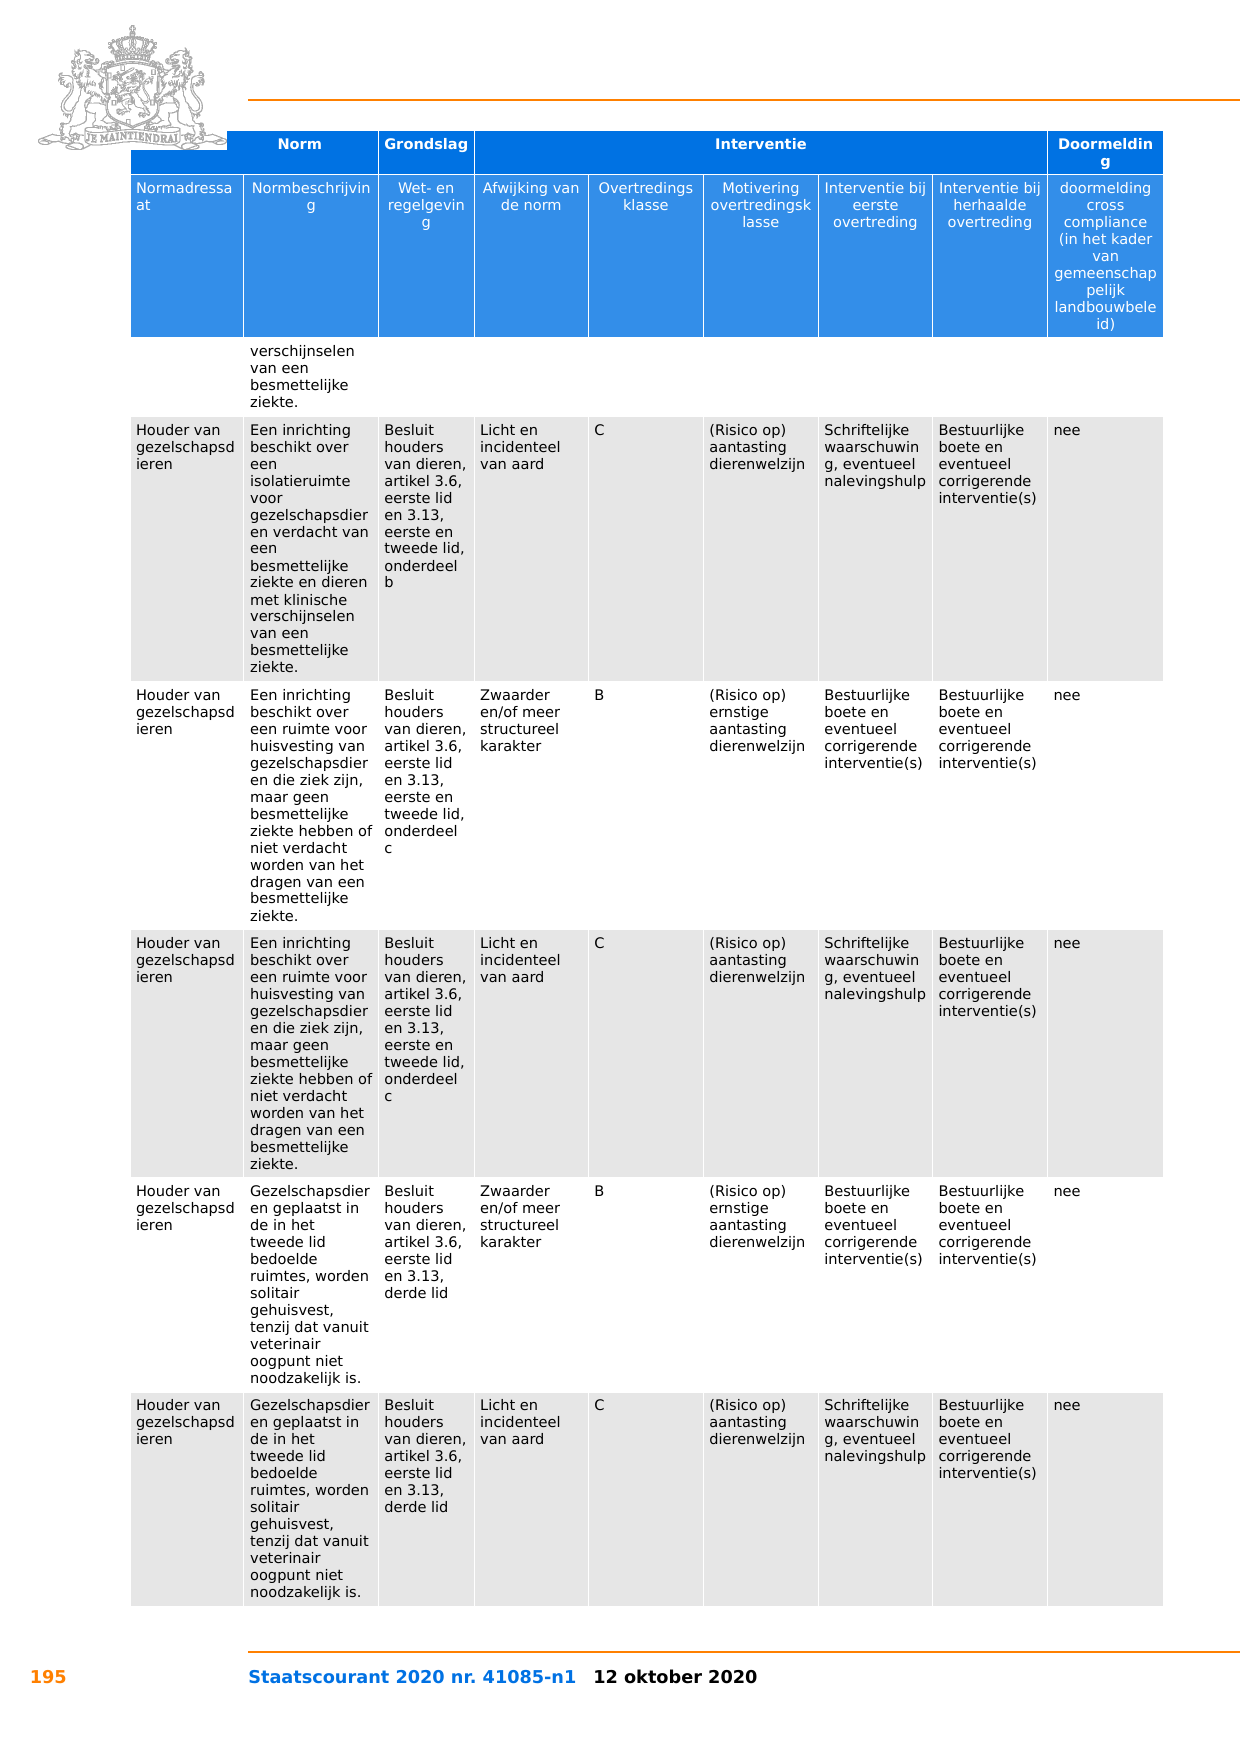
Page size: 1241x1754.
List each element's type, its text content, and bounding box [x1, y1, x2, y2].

table_cell nee [1048, 1178, 1163, 1391]
table_cell Een inrichting beschikt over een ruimte voor huisvesting van gezelschapsdieren die ziek zijn, maar geen besmettelijke ziekte hebben of niet verdacht worden van het dragen van een besmettelijke ziekte. [244, 930, 378, 1177]
table_cell B [589, 682, 703, 929]
table_cell doormelding cross compliance (in het kader van gemeenschappelijk landbouwbeleid) [1048, 175, 1163, 337]
table_cell Bestuurlijke boete en eventueel corrigerende interventie(s) [933, 682, 1047, 929]
table_cell Bestuurlijke boete en eventueel corrigerende interventie(s) [933, 1178, 1047, 1391]
table_cell Motivering overtredingsklasse [704, 175, 818, 337]
table_cell Licht en incidenteel van aard [475, 1393, 588, 1606]
table_cell Overtredingsklasse [589, 175, 703, 337]
table_cell Gezelschapsdieren geplaatst in de in het tweede lid bedoelde ruimtes, worden solitair gehuisvest, tenzij dat vanuit veterinair oogpunt niet noodzakelijk is. [244, 1393, 378, 1606]
table_cell Licht en incidenteel van aard [475, 417, 588, 681]
table_cell Interventie bij herhaalde overtreding [933, 175, 1047, 337]
table_cell Bestuurlijke boete en eventueel corrigerende interventie(s) [933, 417, 1047, 681]
table_cell C [589, 930, 703, 1177]
table_cell C [589, 417, 703, 681]
table_cell [819, 339, 932, 416]
table_cell Zwaarder en/of meer structureel karakter [475, 1178, 588, 1391]
table_cell [704, 339, 818, 416]
table_cell Licht en incidenteel van aard [475, 930, 588, 1177]
table_cell Houder van gezelschapsdieren [131, 682, 243, 929]
table_cell Gezelschapsdieren geplaatst in de in het tweede lid bedoelde ruimtes, worden solitair gehuisvest, tenzij dat vanuit veterinair oogpunt niet noodzakelijk is. [244, 1178, 378, 1391]
table_header Norm [131, 131, 378, 174]
table_cell [131, 339, 243, 416]
table_cell nee [1048, 417, 1163, 681]
table_cell Bestuurlijke boete en eventueel corrigerende interventie(s) [819, 682, 932, 929]
table_cell (Risico op) ernstige aantasting dierenwelzijn [704, 1178, 818, 1391]
table_cell (Risico op) aantasting dierenwelzijn [704, 417, 818, 681]
table_cell [589, 339, 703, 416]
table_cell Schriftelijke waarschuwing, eventueel nalevingshulp [819, 930, 932, 1177]
table_cell (Risico op) aantasting dierenwelzijn [704, 930, 818, 1177]
table_cell C [589, 1393, 703, 1606]
table_cell Een inrichting beschikt over een isolatieruimte voor gezelschapsdieren verdacht van een besmettelijke ziekte en dieren met klinische verschijnselen van een besmettelijke ziekte. [244, 417, 378, 681]
table_cell Houder van gezelschapsdieren [131, 1393, 243, 1606]
table_cell nee [1048, 1393, 1163, 1606]
table_header Grondslag [379, 131, 474, 174]
table_cell Zwaarder en/of meer structureel karakter [475, 682, 588, 929]
table_cell (Risico op) aantasting dierenwelzijn [704, 1393, 818, 1606]
table_cell Interventie bij eerste overtreding [819, 175, 932, 337]
table_cell Houder van gezelschapsdieren [131, 930, 243, 1177]
table_cell Bestuurlijke boete en eventueel corrigerende interventie(s) [819, 1178, 932, 1391]
table_cell nee [1048, 930, 1163, 1177]
table_cell Normadressaat [131, 175, 243, 337]
table_cell Besluit houders van dieren, artikel 3.6, eerste lid en 3.13, eerste en tweede lid, onderdeel b [379, 417, 474, 681]
table_cell Afwijking van de norm [475, 175, 588, 337]
table_cell Houder van gezelschapsdieren [131, 417, 243, 681]
table_cell [1048, 339, 1163, 416]
table_cell Schriftelijke waarschuwing, eventueel nalevingshulp [819, 1393, 932, 1606]
table_cell Houder van gezelschapsdieren [131, 1178, 243, 1391]
table_cell Besluit houders van dieren, artikel 3.6, eerste lid en 3.13, derde lid [379, 1178, 474, 1391]
table_cell Besluit houders van dieren, artikel 3.6, eerste lid en 3.13, derde lid [379, 1393, 474, 1606]
table_cell Besluit houders van dieren, artikel 3.6, eerste lid en 3.13, eerste en tweede lid, onderdeel c [379, 930, 474, 1177]
table_cell Normbeschrijving [244, 175, 378, 337]
table_cell Wet- en regelgeving [379, 175, 474, 337]
table_cell Bestuurlijke boete en eventueel corrigerende interventie(s) [933, 930, 1047, 1177]
table_header Doormelding [1048, 131, 1163, 174]
table_cell [475, 339, 588, 416]
table_cell verschijnselen van een besmettelijke ziekte. [244, 339, 378, 416]
table_cell Een inrichting beschikt over een ruimte voor huisvesting van gezelschapsdieren die ziek zijn, maar geen besmettelijke ziekte hebben of niet verdacht worden van het dragen van een besmettelijke ziekte. [244, 682, 378, 929]
table_cell Besluit houders van dieren, artikel 3.6, eerste lid en 3.13, eerste en tweede lid, onderdeel c [379, 682, 474, 929]
table_cell [379, 339, 474, 416]
table_header Interventie [475, 131, 1047, 174]
table_cell Bestuurlijke boete en eventueel corrigerende interventie(s) [933, 1393, 1047, 1606]
table_cell [933, 339, 1047, 416]
table_cell (Risico op) ernstige aantasting dierenwelzijn [704, 682, 818, 929]
picture [38, 25, 227, 150]
table_cell nee [1048, 682, 1163, 929]
table_cell Schriftelijke waarschuwing, eventueel nalevingshulp [819, 417, 932, 681]
table_cell B [589, 1178, 703, 1391]
